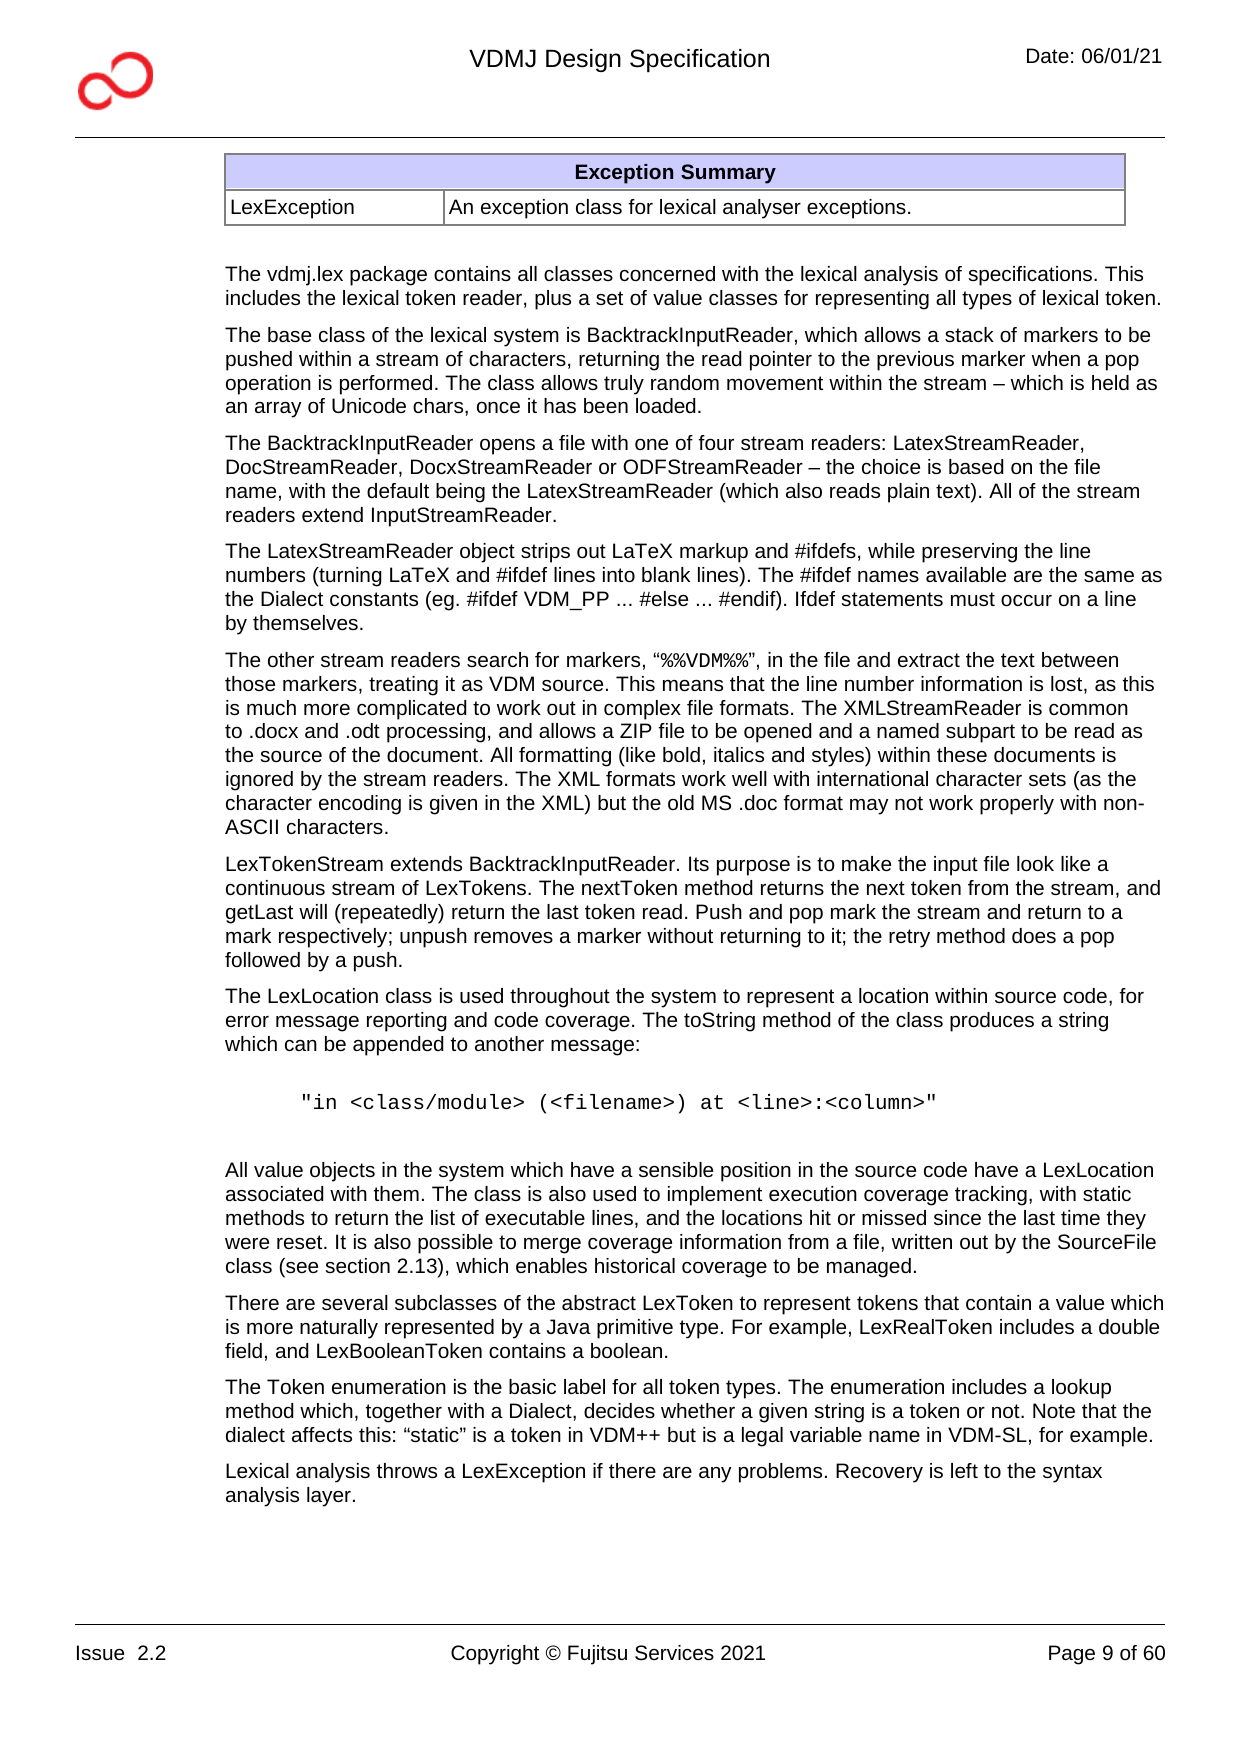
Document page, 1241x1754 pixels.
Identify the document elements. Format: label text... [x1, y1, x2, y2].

table_header Exception Summary [226, 155, 1124, 188]
text The LexLocation class is used throughout the system to represent a location within source code, for error message reporting and code coverage. The toString method of the class produces a string which can be appended to another message: [225, 984, 1165, 1056]
text "in <class/module> (<filename>) at <line>:<column>" [225, 1091, 1165, 1114]
text There are several subclasses of the abstract LexToken to represent tokens that contain a value which is more naturally represented by a Java primitive type. For example, LexRealToken includes a double field, and LexBooleanToken contains a boolean. [225, 1291, 1165, 1363]
table_cell LexException [226, 191, 443, 224]
table_cell An exception class for lexical analyser exceptions. [445, 191, 1124, 224]
text The LatexStreamReader object strips out LaTeX markup and #ifdefs, while preserving the line numbers (turning LaTeX and #ifdef lines into blank lines). The #ifdef names available are the same as the Dialect constants (eg. #ifdef VDM_PP ... #else ... #endif). Ifdef statements must occur on a line by themselves. [225, 539, 1165, 635]
text The Token enumeration is the basic label for all token types. The enumeration includes a lookup method which, together with a Dialect, decides whether a given string is a token or not. Note that the dialect affects this: “static” is a token in VDM++ but is a legal variable name in VDM-SL, for example. [225, 1375, 1165, 1447]
text The other stream readers search for markers, “%%VDM%%”, in the file and extract the text between those markers, treating it as VDM source. This means that the line number information is lost, as this is much more complicated to work out in complex file formats. The XMLStreamReader is common to .docx and .odt processing, and allows a ZIP file to be opened and a named subpart to be read as the source of the document. All formatting (like bold, italics and styles) within these documents is ignored by the stream readers. The XML formats work well with international character sets (as the character encoding is given in the XML) but the old MS .doc format may not work properly with non-ASCII characters. [225, 648, 1165, 839]
text LexTokenStream extends BacktrackInputReader. Its purpose is to make the input file look like a continuous stream of LexTokens. The nextToken method returns the next token from the stream, and getLast will (repeatedly) return the last token read. Push and pop mark the stream and return to a mark respectively; unpush removes a marker without returning to it; the retry method does a pop followed by a push. [225, 852, 1165, 972]
text Lexical analysis throws a LexException if there are any problems. Recovery is left to the syntax analysis layer. [225, 1460, 1165, 1508]
text The BacktrackInputReader opens a file with one of four stream readers: LatexStreamReader, DocStreamReader, DocxStreamReader or ODFStreamReader – the choice is based on the file name, with the default being the LatexStreamReader (which also reads plain text). All of the stream readers extend InputStreamReader. [225, 431, 1165, 527]
text The vdmj.lex package contains all classes concerned with the lexical analysis of specifications. This includes the lexical token reader, plus a set of value classes for representing all types of lexical token. [225, 262, 1165, 310]
text The base class of the lexical system is BacktrackInputReader, which allows a stack of markers to be pushed within a stream of characters, returning the read pointer to the previous marker when a pop operation is performed. The class allows truly random movement within the stream – which is held as an array of Unicode chars, once it has been loaded. [225, 323, 1165, 419]
text All value objects in the system which have a sensible position in the source code have a LexLocation associated with them. The class is also used to implement execution coverage tracking, with static methods to return the list of executable lines, and the locations hit or missed since the last time they were reset. It is also possible to merge coverage information from a file, written out by the SourceFile class (see section 2.13), which enables historical coverage to be managed. [225, 1159, 1165, 1278]
picture [78, 44, 153, 120]
